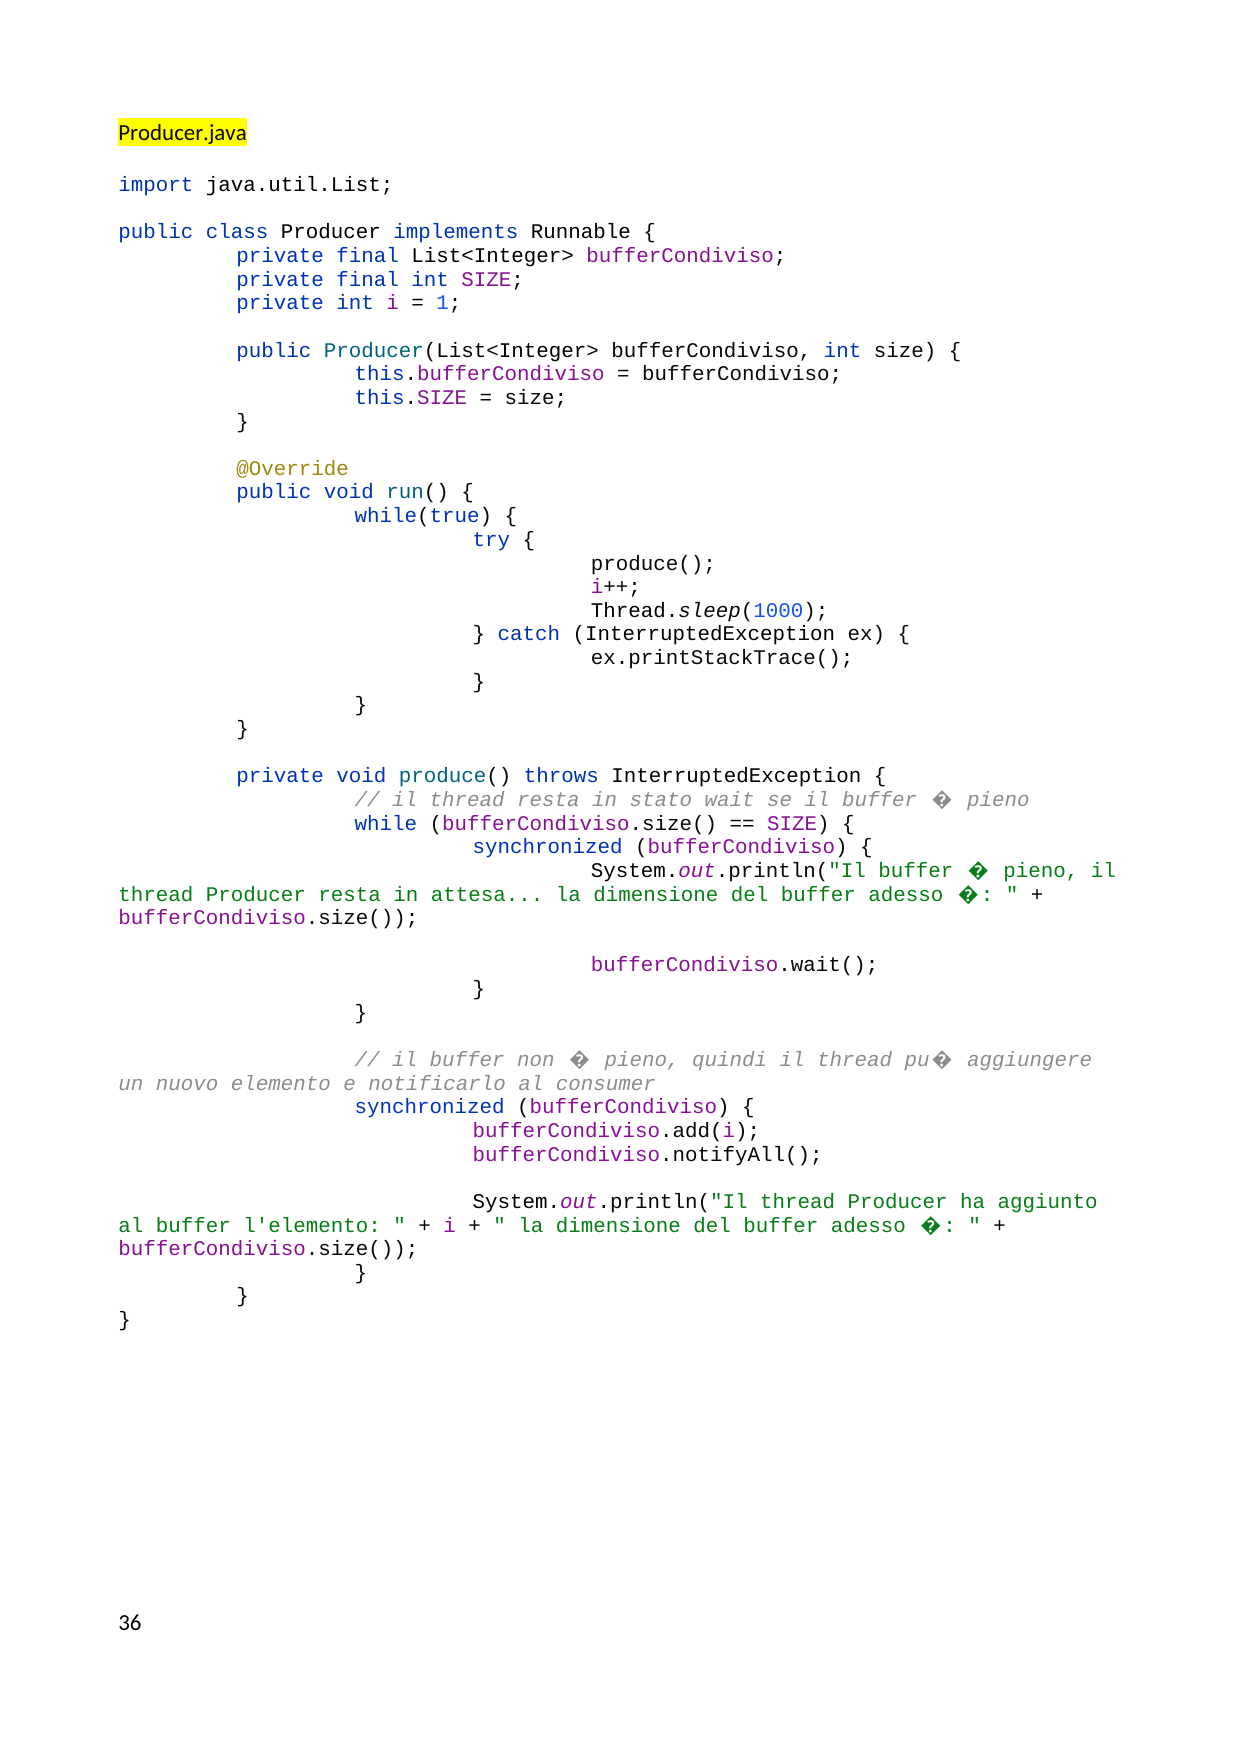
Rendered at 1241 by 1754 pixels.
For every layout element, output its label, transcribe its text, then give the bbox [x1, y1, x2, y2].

text import java.util.List; public class Producer implements Runnable { private final List<Integer> bufferCondiviso; private final int SIZE; private int i = 1; public Producer(List<Integer> bufferCondiviso, int size) { this.bufferCondiviso = bufferCondiviso; this.SIZE = size; } @Override public void run() { while(true) { try { produce(); i++; Thread.sleep(1000); } catch (InterruptedException ex) { ex.printStackTrace(); } } } private void produce() throws InterruptedException { // il thread resta in stato wait se il buffer � pieno while (bufferCondiviso.size() == SIZE) { synchronized (bufferCondiviso) { System.out.println("Il buffer � pieno, il thread Producer resta in attesa... la dimensione del buffer adesso �: " + bufferCondiviso.size()); bufferCondiviso.wait(); } } // il buffer non � pieno, quindi il thread pu� aggiungere un nuovo elemento e notificarlo al consumer synchronized (bufferCondiviso) { bufferCondiviso.add(i); bufferCondiviso.notifyAll(); System.out.println("Il thread Producer ha aggiunto al buffer l'elemento: " + i + " la dimensione del buffer adesso �: " + bufferCondiviso.size()); } } } [118, 174, 1122, 1333]
text Producer.java [118, 118, 1122, 146]
